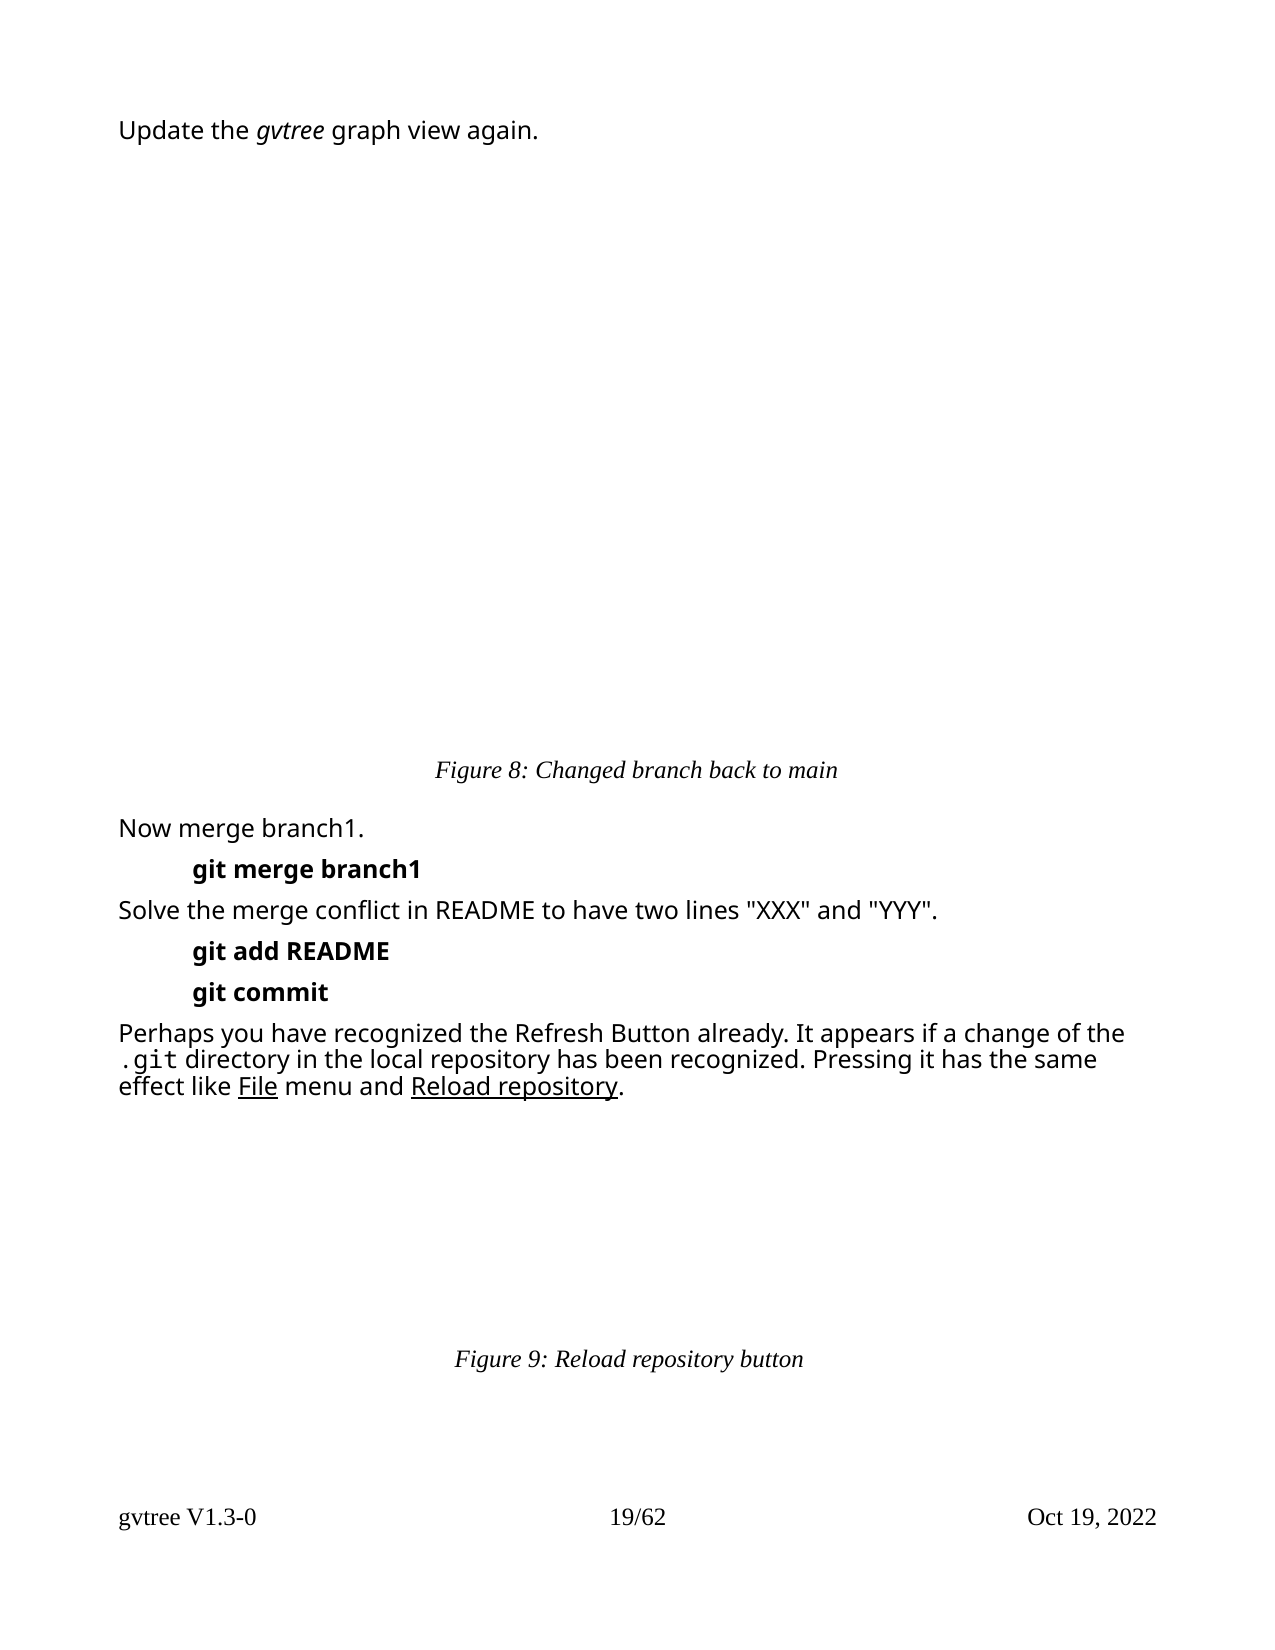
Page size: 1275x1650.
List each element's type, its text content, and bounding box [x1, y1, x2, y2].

text Figure 8: Changed branch back to main [240, 172, 1035, 783]
text Solve the merge conflict in README to have two lines "XXX" and "YYY". [118, 898, 1157, 924]
text git commit [118, 980, 1157, 1006]
text Update the gvtree graph view again. [118, 118, 1157, 144]
text git add README [118, 939, 1157, 965]
text git merge branch1 [118, 857, 1157, 883]
text Perhaps you have recognized the Refresh Button already. It appears if a change of the .git directory in the local repository has been recognized. Pressing it has the same effect like File menu and Reload repository. [118, 1021, 1157, 1100]
text Figure 9: Reload repository button [454, 1127, 821, 1372]
text Now merge branch1. [118, 816, 1157, 842]
